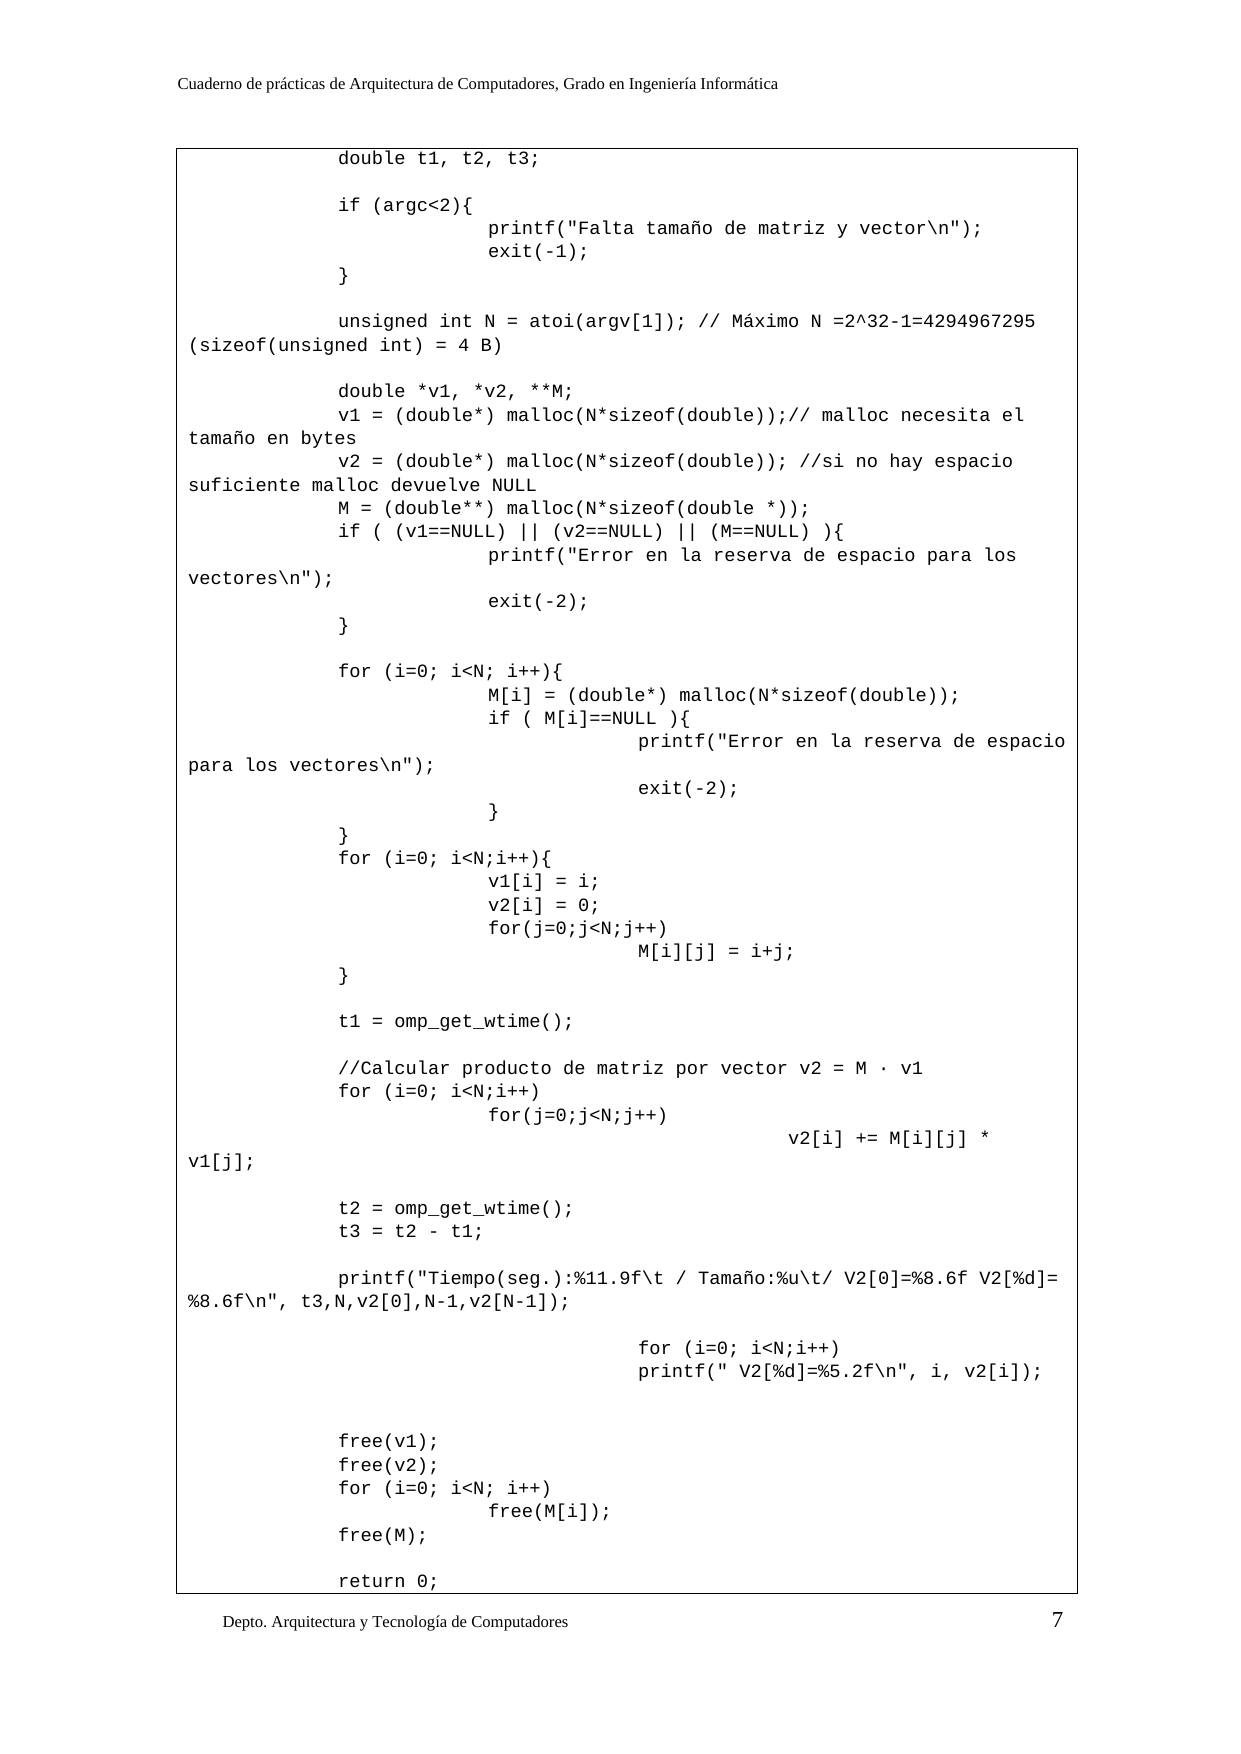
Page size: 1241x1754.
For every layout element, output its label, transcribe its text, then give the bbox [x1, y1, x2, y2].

table_header double t1, t2, t3; if (argc<2){ printf("Falta tamaño de matriz y vector\n"); exit(-1); } unsigned int N = atoi(argv[1]); // Máximo N =2^32-1=4294967295 (sizeof(unsigned int) = 4 B) double *v1, *v2, **M; v1 = (double*) malloc(N*sizeof(double));// malloc necesita el tamaño en bytes v2 = (double*) malloc(N*sizeof(double)); //si no hay espacio suficiente malloc devuelve NULL M = (double**) malloc(N*sizeof(double *)); if ( (v1==NULL) || (v2==NULL) || (M==NULL) ){ printf("Error en la reserva de espacio para los vectores\n"); exit(-2); } for (i=0; i<N; i++){ M[i] = (double*) malloc(N*sizeof(double)); if ( M[i]==NULL ){ printf("Error en la reserva de espacio para los vectores\n"); exit(-2); } } for (i=0; i<N;i++){ v1[i] = i; v2[i] = 0; for(j=0;j<N;j++) M[i][j] = i+j; } t1 = omp_get_wtime(); //Calcular producto de matriz por vector v2 = M · v1 for (i=0; i<N;i++) for(j=0;j<N;j++) v2[i] += M[i][j] * v1[j]; t2 = omp_get_wtime(); t3 = t2 - t1; printf("Tiempo(seg.):%11.9f\t / Tamaño:%u\t/ V2[0]=%8.6f V2[%d]=%8.6f\n", t3,N,v2[0],N-1,v2[N-1]); for (i=0; i<N;i++) printf(" V2[%d]=%5.2f\n", i, v2[i]); free(v1); free(v2); for (i=0; i<N; i++) free(M[i]); free(M); return 0; [177, 149, 1077, 1593]
